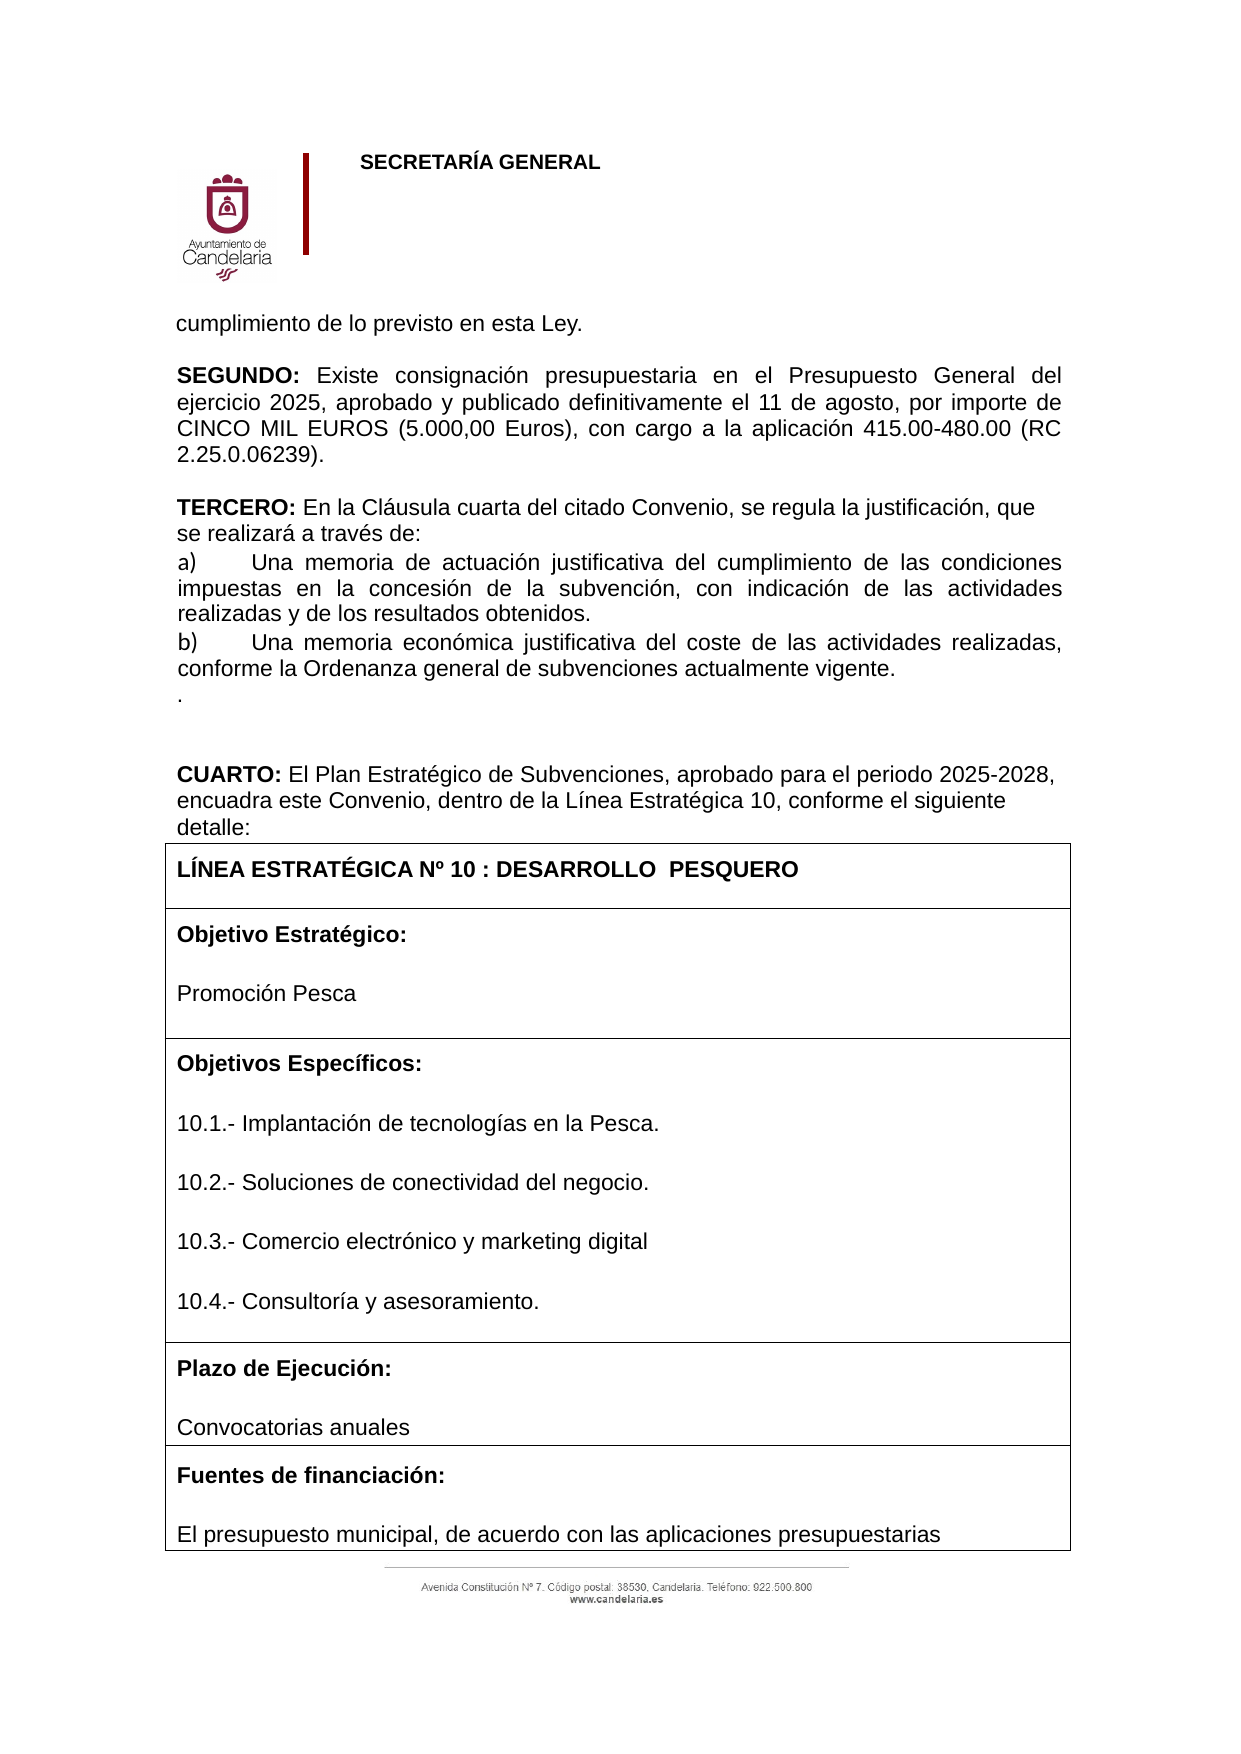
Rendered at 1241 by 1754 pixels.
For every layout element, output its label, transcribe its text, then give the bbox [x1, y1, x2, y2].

list Una memoria de actuación justificativa del cumplimiento de las condiciones impuestas en la concesión de la subvención, con indicación de las actividades realizadas y de los resultados obtenidos. [177, 547, 1062, 627]
table_cell Fuentes de financiación: El presupuesto municipal, de acuerdo con las aplicaciones presupuestarias [166, 1446, 1070, 1549]
text CUARTO: El Plan Estratégico de Subvenciones, aprobado para el periodo 2025-2028, encuadra este Convenio, dentro de la Línea Estratégica 10, conforme el siguiente detalle: [177, 761, 1062, 840]
table_header LÍNEA ESTRATÉGICA Nº 10 : DESARROLLO PESQUERO [166, 844, 1070, 908]
text SEGUNDO: Existe consignación presupuestaria en el Presupuesto General del ejercicio 2025, aprobado y publicado definitivamente el 11 de agosto, por importe de CINCO MIL EUROS (5.000,00 Euros), con cargo a la aplicación 415.00-480.00 (RC 2.25.0.06239). [177, 362, 1063, 468]
text cumplimiento de lo previsto en esta Ley. [176, 309, 1062, 336]
text . [177, 681, 1063, 707]
text TERCERO: En la Cláusula cuarta del citado Convenio, se regula la justificación, que se realizará a través de: [177, 494, 1063, 547]
table_cell Objetivos Específicos: 10.1.- Implantación de tecnologías en la Pesca. 10.2.- Soluciones de conectividad del negocio. 10.3.- Comercio electrónico y marketing digital 10.4.- Consultoría y asesoramiento. [166, 1039, 1070, 1342]
table_cell Plazo de Ejecución: Convocatorias anuales [166, 1343, 1070, 1445]
table_cell Objetivo Estratégico: Promoción Pesca [166, 909, 1070, 1038]
list Una memoria económica justificativa del coste de las actividades realizadas, conforme la Ordenanza general de subvenciones actualmente vigente. [177, 627, 1062, 681]
